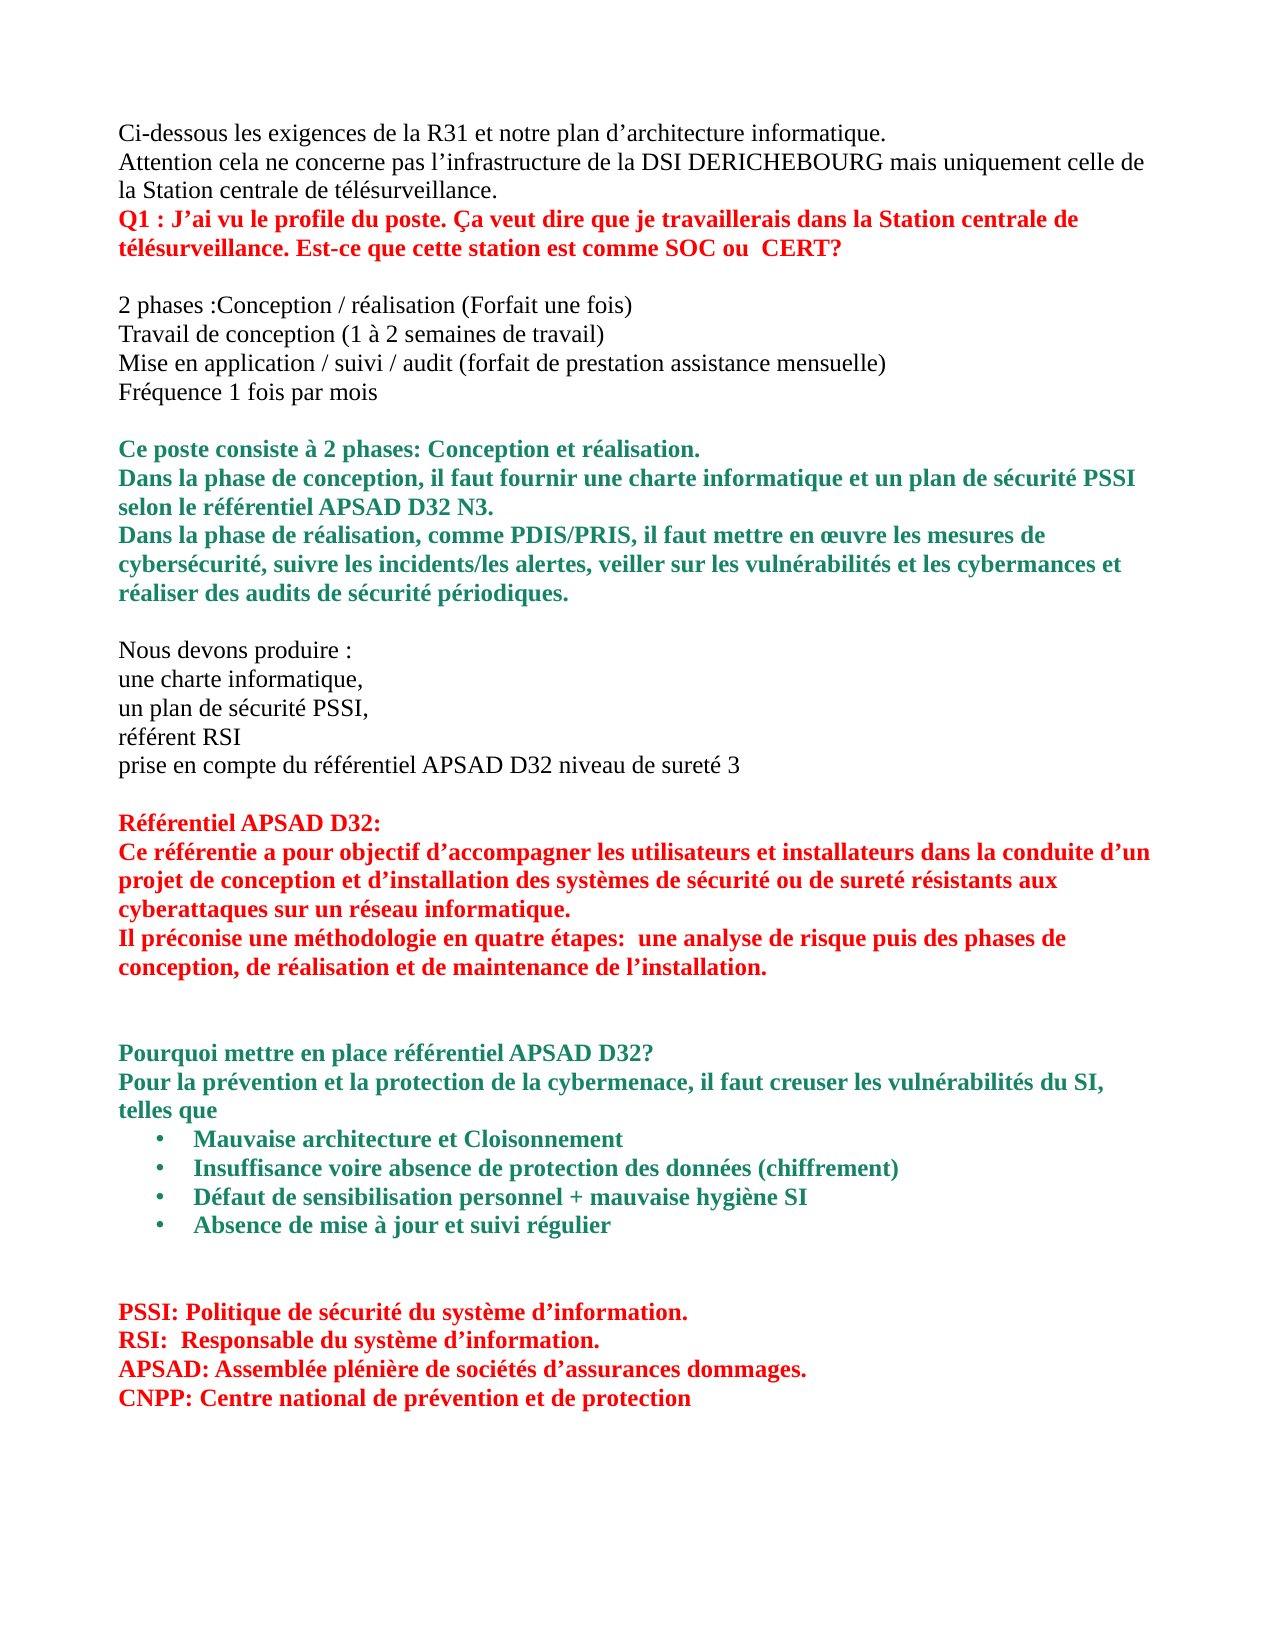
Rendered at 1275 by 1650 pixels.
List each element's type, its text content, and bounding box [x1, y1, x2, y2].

text Ci-dessous les exigences de la R31 et notre plan d’architecture informatique. [118, 118, 1157, 147]
list Absence de mise à jour et suivi régulier [156, 1211, 1157, 1239]
text une charte informatique, [118, 664, 1157, 693]
text RSI: Responsable du système d’information. [118, 1326, 1157, 1354]
text Dans la phase de conception, il faut fournir une charte informatique et un plan de sécurité PSSI selon le référentiel APSAD D32 N3. [118, 463, 1157, 521]
text prise en compte du référentiel APSAD D32 niveau de sureté 3 [118, 751, 1157, 779]
text référent RSI [118, 722, 1157, 751]
text Pourquoi mettre en place référentiel APSAD D32? [118, 1038, 1157, 1067]
text Il préconise une méthodologie en quatre étapes: une analyse de risque puis des phases de conception, de réalisation et de maintenance de l’installation. [118, 923, 1157, 981]
text Référentiel APSAD D32: [118, 808, 1157, 837]
text Ce poste consiste à 2 phases: Conception et réalisation. [118, 434, 1157, 463]
text APSAD: Assemblée plénière de sociétés d’assurances dommages. [118, 1354, 1157, 1383]
list Mauvaise architecture et Cloisonnement [156, 1124, 1157, 1153]
text Attention cela ne concerne pas l’infrastructure de la DSI DERICHEBOURG mais uniquement celle de la Station centrale de télésurveillance. [118, 147, 1157, 204]
text un plan de sécurité PSSI, [118, 693, 1157, 722]
text Fréquence 1 fois par mois [118, 377, 1157, 406]
text Ce référentie a pour objectif d’accompagner les utilisateurs et installateurs dans la conduite d’un projet de conception et d’installation des systèmes de sécurité ou de sureté résistants aux cyberattaques sur un réseau informatique. [118, 837, 1157, 923]
text Pour la prévention et la protection de la cybermenace, il faut creuser les vulnérabilités du SI, telles que [118, 1067, 1157, 1124]
text Travail de conception (1 à 2 semaines de travail) [118, 319, 1157, 348]
list Insuffisance voire absence de protection des données (chiffrement) [156, 1153, 1157, 1182]
text Q1 : J’ai vu le profile du poste. Ça veut dire que je travaillerais dans la Station centrale de télésurveillance. Est-ce que cette station est comme SOC ou CERT? [118, 204, 1157, 262]
text Mise en application / suivi / audit (forfait de prestation assistance mensuelle) [118, 348, 1157, 377]
list Défaut de sensibilisation personnel + mauvaise hygiène SI [156, 1182, 1157, 1211]
text PSSI: Politique de sécurité du système d’information. [118, 1297, 1157, 1326]
text CNPP: Centre national de prévention et de protection [118, 1383, 1157, 1412]
text Dans la phase de réalisation, comme PDIS/PRIS, il faut mettre en œuvre les mesures de cybersécurité, suivre les incidents/les alertes, veiller sur les vulnérabilités et les cybermances et réaliser des audits de sécurité périodiques. [118, 521, 1157, 607]
text Nous devons produire : [118, 636, 1157, 664]
text 2 phases :Conception / réalisation (Forfait une fois) [118, 291, 1157, 319]
